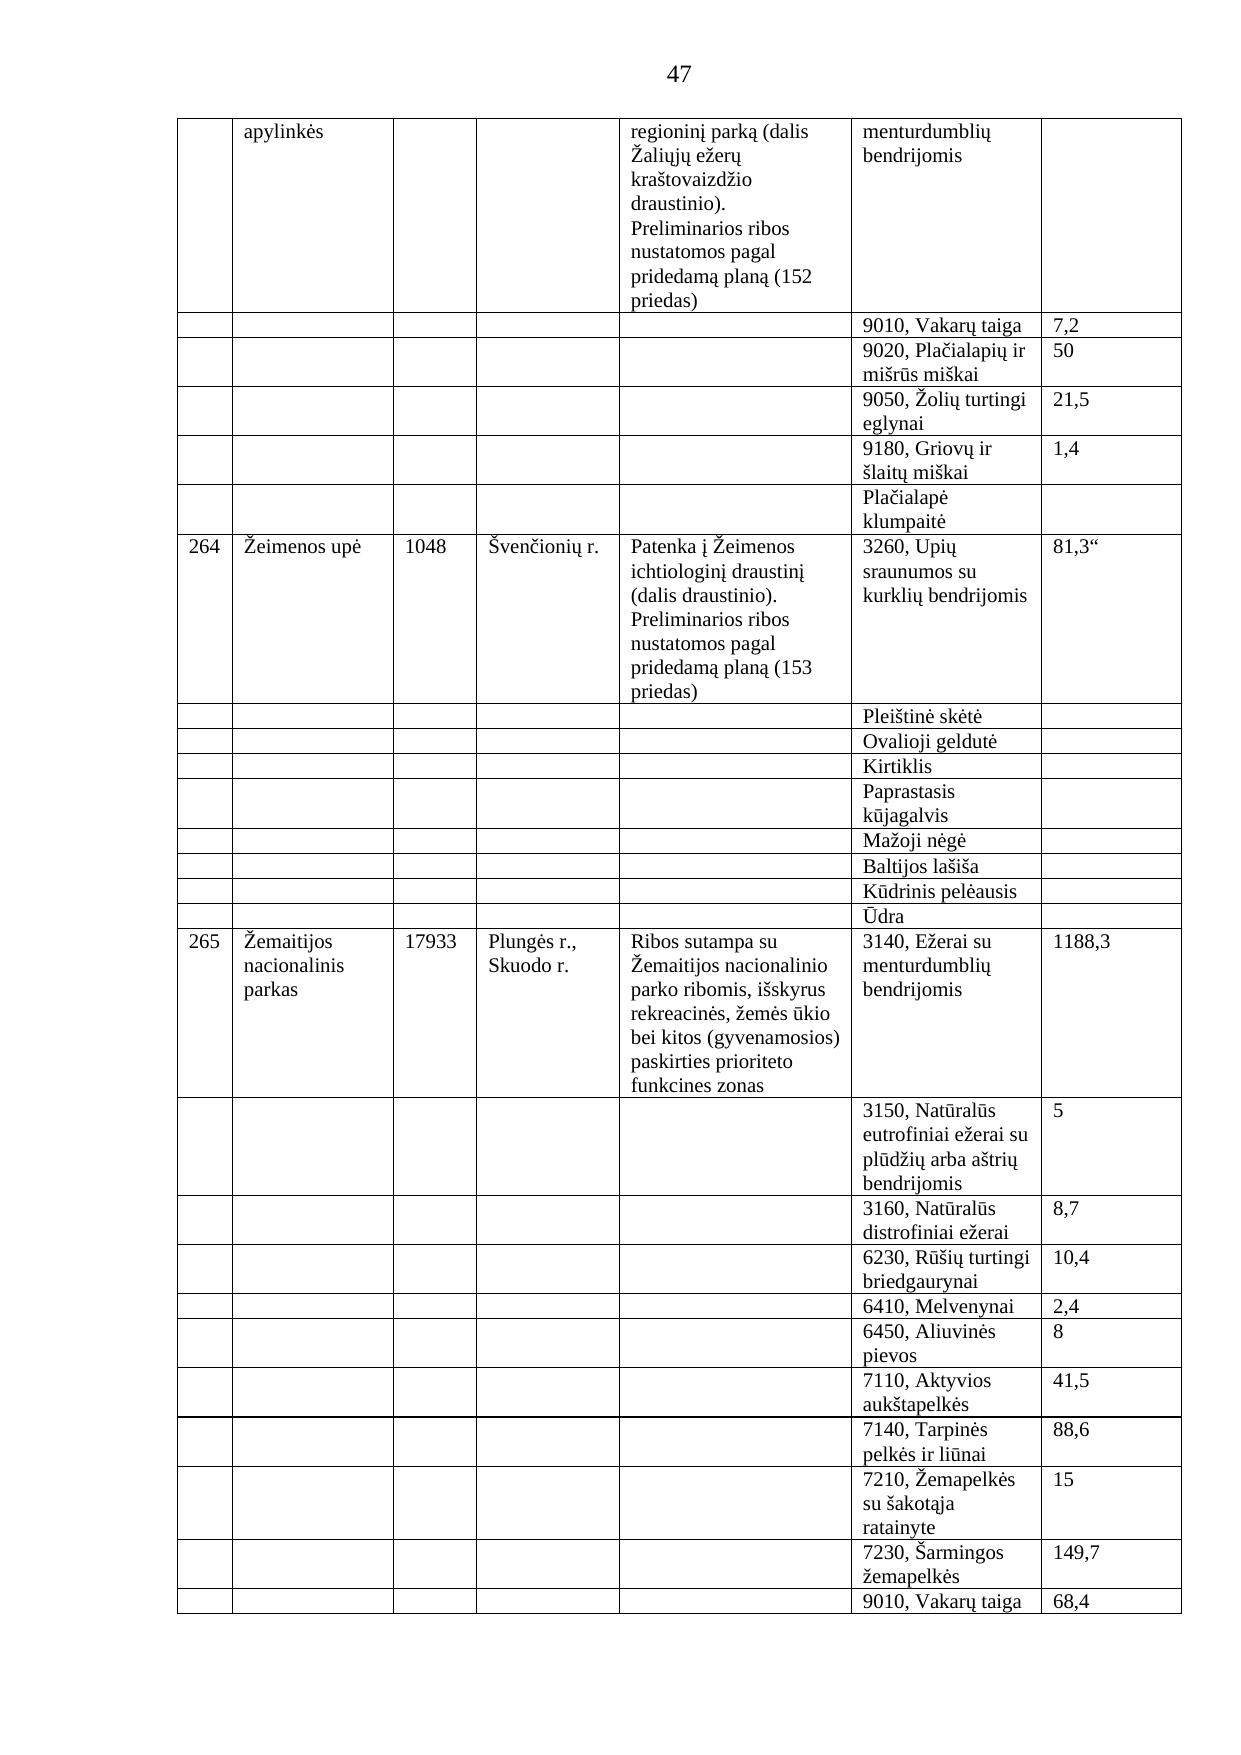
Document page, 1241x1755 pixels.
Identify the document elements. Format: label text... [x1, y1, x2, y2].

table_cell [394, 1319, 476, 1367]
table_cell [178, 729, 232, 753]
table_cell [1042, 904, 1181, 928]
table_cell [233, 779, 393, 827]
table_cell [477, 754, 619, 778]
table_cell [1042, 829, 1181, 852]
table_cell [233, 1196, 393, 1244]
table_cell [620, 1540, 851, 1588]
table_cell [620, 1467, 851, 1539]
table_cell [477, 387, 619, 435]
table_cell [477, 485, 619, 533]
table_cell 41,5 [1042, 1368, 1181, 1416]
table_cell Ovalioji geldutė [852, 729, 1041, 753]
table_cell [1042, 704, 1181, 728]
table_cell [394, 1245, 476, 1293]
table_cell [620, 1418, 851, 1466]
table_cell 265 [178, 929, 232, 1097]
table_cell 68,4 [1042, 1589, 1181, 1613]
table_cell [620, 704, 851, 728]
table_cell [620, 1319, 851, 1367]
table_cell 6230, Rūšių turtingi briedgaurynai [852, 1245, 1041, 1293]
table_cell [394, 1589, 476, 1613]
table_cell 264 [178, 535, 232, 703]
table_cell [620, 879, 851, 903]
table_cell [394, 338, 476, 386]
table_cell [477, 879, 619, 903]
table_cell [394, 485, 476, 533]
table_cell [620, 779, 851, 827]
table_cell [233, 313, 393, 337]
table_cell 3140, Ežerai su menturdumblių bendrijomis [852, 929, 1041, 1097]
table_cell Žemaitijos nacionalinis parkas [233, 929, 393, 1097]
table_cell Patenka į Žeimenos ichtiologinį draustinį (dalis draustinio). Preliminarios ribos nustatomos pagal pridedamą planą (153 priedas) [620, 535, 851, 703]
table_cell [178, 1196, 232, 1244]
table_cell apylinkės [233, 119, 393, 312]
table_cell [233, 854, 393, 878]
table_cell 10,4 [1042, 1245, 1181, 1293]
table_cell 9050, Žolių turtingi eglynai [852, 387, 1041, 435]
table_cell [477, 119, 619, 312]
table_cell [233, 1540, 393, 1588]
table_cell [620, 1196, 851, 1244]
table_cell [1042, 779, 1181, 827]
table_cell [178, 1467, 232, 1539]
table_cell Mažoji nėgė [852, 829, 1041, 852]
table_cell [477, 1467, 619, 1539]
table_cell [620, 436, 851, 484]
table_cell [178, 829, 232, 852]
table_cell [178, 485, 232, 533]
table_cell [178, 1589, 232, 1613]
table_cell [233, 1467, 393, 1539]
table_cell 21,5 [1042, 387, 1181, 435]
table_cell [394, 879, 476, 903]
table_cell [233, 1368, 393, 1416]
table_cell 8,7 [1042, 1196, 1181, 1244]
table_cell 15 [1042, 1467, 1181, 1539]
table_cell [620, 754, 851, 778]
table_cell [178, 387, 232, 435]
table_cell [394, 729, 476, 753]
table_cell [477, 704, 619, 728]
table_cell [1042, 119, 1181, 312]
table_cell regioninį parką (dalis Žaliųjų ežerų kraštovaizdžio draustinio). Preliminarios ribos nustatomos pagal pridedamą planą (152 priedas) [620, 119, 851, 312]
table_cell [477, 779, 619, 827]
table_cell [233, 829, 393, 852]
table_cell [620, 1589, 851, 1613]
table_cell [178, 1294, 232, 1318]
table_cell [394, 387, 476, 435]
table_cell [178, 436, 232, 484]
table_cell [477, 1245, 619, 1293]
table_cell [233, 1589, 393, 1613]
table_cell [394, 1540, 476, 1588]
table_cell [394, 1196, 476, 1244]
table_cell 1048 [394, 535, 476, 703]
table_cell 1188,3 [1042, 929, 1181, 1097]
table_cell [233, 879, 393, 903]
table_cell 7140, Tarpinės pelkės ir liūnai [852, 1418, 1041, 1466]
table_cell [178, 904, 232, 928]
table_cell [620, 1368, 851, 1416]
table_cell Ribos sutampa su Žemaitijos nacionalinio parko ribomis, išskyrus rekreacinės, žemės ūkio bei kitos (gyvenamosios) paskirties prioriteto funkcines zonas [620, 929, 851, 1097]
table_cell [394, 904, 476, 928]
table_cell [394, 1098, 476, 1194]
table_cell [620, 1294, 851, 1318]
table_cell [620, 904, 851, 928]
table_cell [394, 119, 476, 312]
table_cell Baltijos lašiša [852, 854, 1041, 878]
table_cell [394, 1294, 476, 1318]
table_cell Plungės r., Skuodo r. [477, 929, 619, 1097]
table_cell [477, 1368, 619, 1416]
table_cell [394, 704, 476, 728]
table_cell [620, 387, 851, 435]
table_cell 149,7 [1042, 1540, 1181, 1588]
table_cell [477, 854, 619, 878]
table_cell [477, 1540, 619, 1588]
table_cell [477, 436, 619, 484]
table_cell [178, 704, 232, 728]
table_cell [477, 829, 619, 852]
table_cell [233, 338, 393, 386]
table_cell [178, 779, 232, 827]
table_cell [620, 829, 851, 852]
table_cell menturdumblių bendrijomis [852, 119, 1041, 312]
table_cell [1042, 754, 1181, 778]
table_cell Pleištinė skėtė [852, 704, 1041, 728]
table_cell [394, 754, 476, 778]
table_cell [233, 904, 393, 928]
table_cell [394, 313, 476, 337]
table_cell [1042, 854, 1181, 878]
table_cell 6450, Aliuvinės pievos [852, 1319, 1041, 1367]
table_cell [620, 338, 851, 386]
table_cell 7230, Šarmingos žemapelkės [852, 1540, 1041, 1588]
table_cell [620, 854, 851, 878]
table_cell [178, 1245, 232, 1293]
table_cell [477, 1294, 619, 1318]
table_cell [233, 729, 393, 753]
table_cell [1042, 729, 1181, 753]
table_cell [477, 338, 619, 386]
table_cell 9020, Plačialapių ir mišrūs miškai [852, 338, 1041, 386]
table_cell [620, 729, 851, 753]
table_cell [620, 1098, 851, 1194]
table_cell [477, 729, 619, 753]
table_cell [233, 1245, 393, 1293]
table_cell [477, 904, 619, 928]
table_cell [178, 854, 232, 878]
table_cell Ūdra [852, 904, 1041, 928]
table_cell [178, 1319, 232, 1367]
table_cell [178, 119, 232, 312]
table_cell [233, 436, 393, 484]
table_cell [477, 1319, 619, 1367]
table_cell [477, 1196, 619, 1244]
table_cell [394, 829, 476, 852]
table_cell [233, 1418, 393, 1466]
table_cell [233, 1098, 393, 1194]
table_cell [233, 387, 393, 435]
table_cell [178, 879, 232, 903]
table_cell 9180, Griovų ir šlaitų miškai [852, 436, 1041, 484]
table_cell 3260, Upių sraunumos su kurklių bendrijomis [852, 535, 1041, 703]
table_cell [1042, 879, 1181, 903]
table_cell Kūdrinis pelėausis [852, 879, 1041, 903]
table_cell [394, 436, 476, 484]
table_cell 9010, Vakarų taiga [852, 1589, 1041, 1613]
table_cell 7,2 [1042, 313, 1181, 337]
table_cell [477, 313, 619, 337]
table_cell Kirtiklis [852, 754, 1041, 778]
table_cell Paprastasis kūjagalvis [852, 779, 1041, 827]
table_cell [233, 704, 393, 728]
table_cell [620, 313, 851, 337]
table_cell 7210, Žemapelkės su šakotąja ratainyte [852, 1467, 1041, 1539]
table_cell [178, 754, 232, 778]
table_cell 8 [1042, 1319, 1181, 1367]
table_cell 3150, Natūralūs eutrofiniai ežerai su plūdžių arba aštrių bendrijomis [852, 1098, 1041, 1194]
table_cell [394, 1368, 476, 1416]
table_cell 3160, Natūralūs distrofiniai ežerai [852, 1196, 1041, 1244]
table_cell [394, 1467, 476, 1539]
table_cell [178, 1368, 232, 1416]
table_cell Žeimenos upė [233, 535, 393, 703]
table_cell [477, 1098, 619, 1194]
table_cell 9010, Vakarų taiga [852, 313, 1041, 337]
table_cell 1,4 [1042, 436, 1181, 484]
table_cell [394, 854, 476, 878]
table_cell 50 [1042, 338, 1181, 386]
table_cell [178, 1098, 232, 1194]
table_cell 5 [1042, 1098, 1181, 1194]
table_cell 81,3“ [1042, 535, 1181, 703]
table_cell [233, 1319, 393, 1367]
table_cell [394, 1418, 476, 1466]
table_cell Plačialapė klumpaitė [852, 485, 1041, 533]
table_cell [178, 313, 232, 337]
table_cell [233, 1294, 393, 1318]
table_cell [233, 754, 393, 778]
table_cell [178, 1540, 232, 1588]
table_cell 17933 [394, 929, 476, 1097]
table_cell 6410, Melvenynai [852, 1294, 1041, 1318]
table_cell [477, 1589, 619, 1613]
table_cell [620, 1245, 851, 1293]
table_cell [1042, 485, 1181, 533]
table_cell [233, 485, 393, 533]
table_cell [394, 779, 476, 827]
table_cell 7110, Aktyvios aukštapelkės [852, 1368, 1041, 1416]
table_cell [620, 485, 851, 533]
table_cell [477, 1418, 619, 1466]
table_cell 88,6 [1042, 1418, 1181, 1466]
table_cell [178, 1418, 232, 1466]
table_cell [178, 338, 232, 386]
table_cell Švenčionių r. [477, 535, 619, 703]
table_cell 2,4 [1042, 1294, 1181, 1318]
